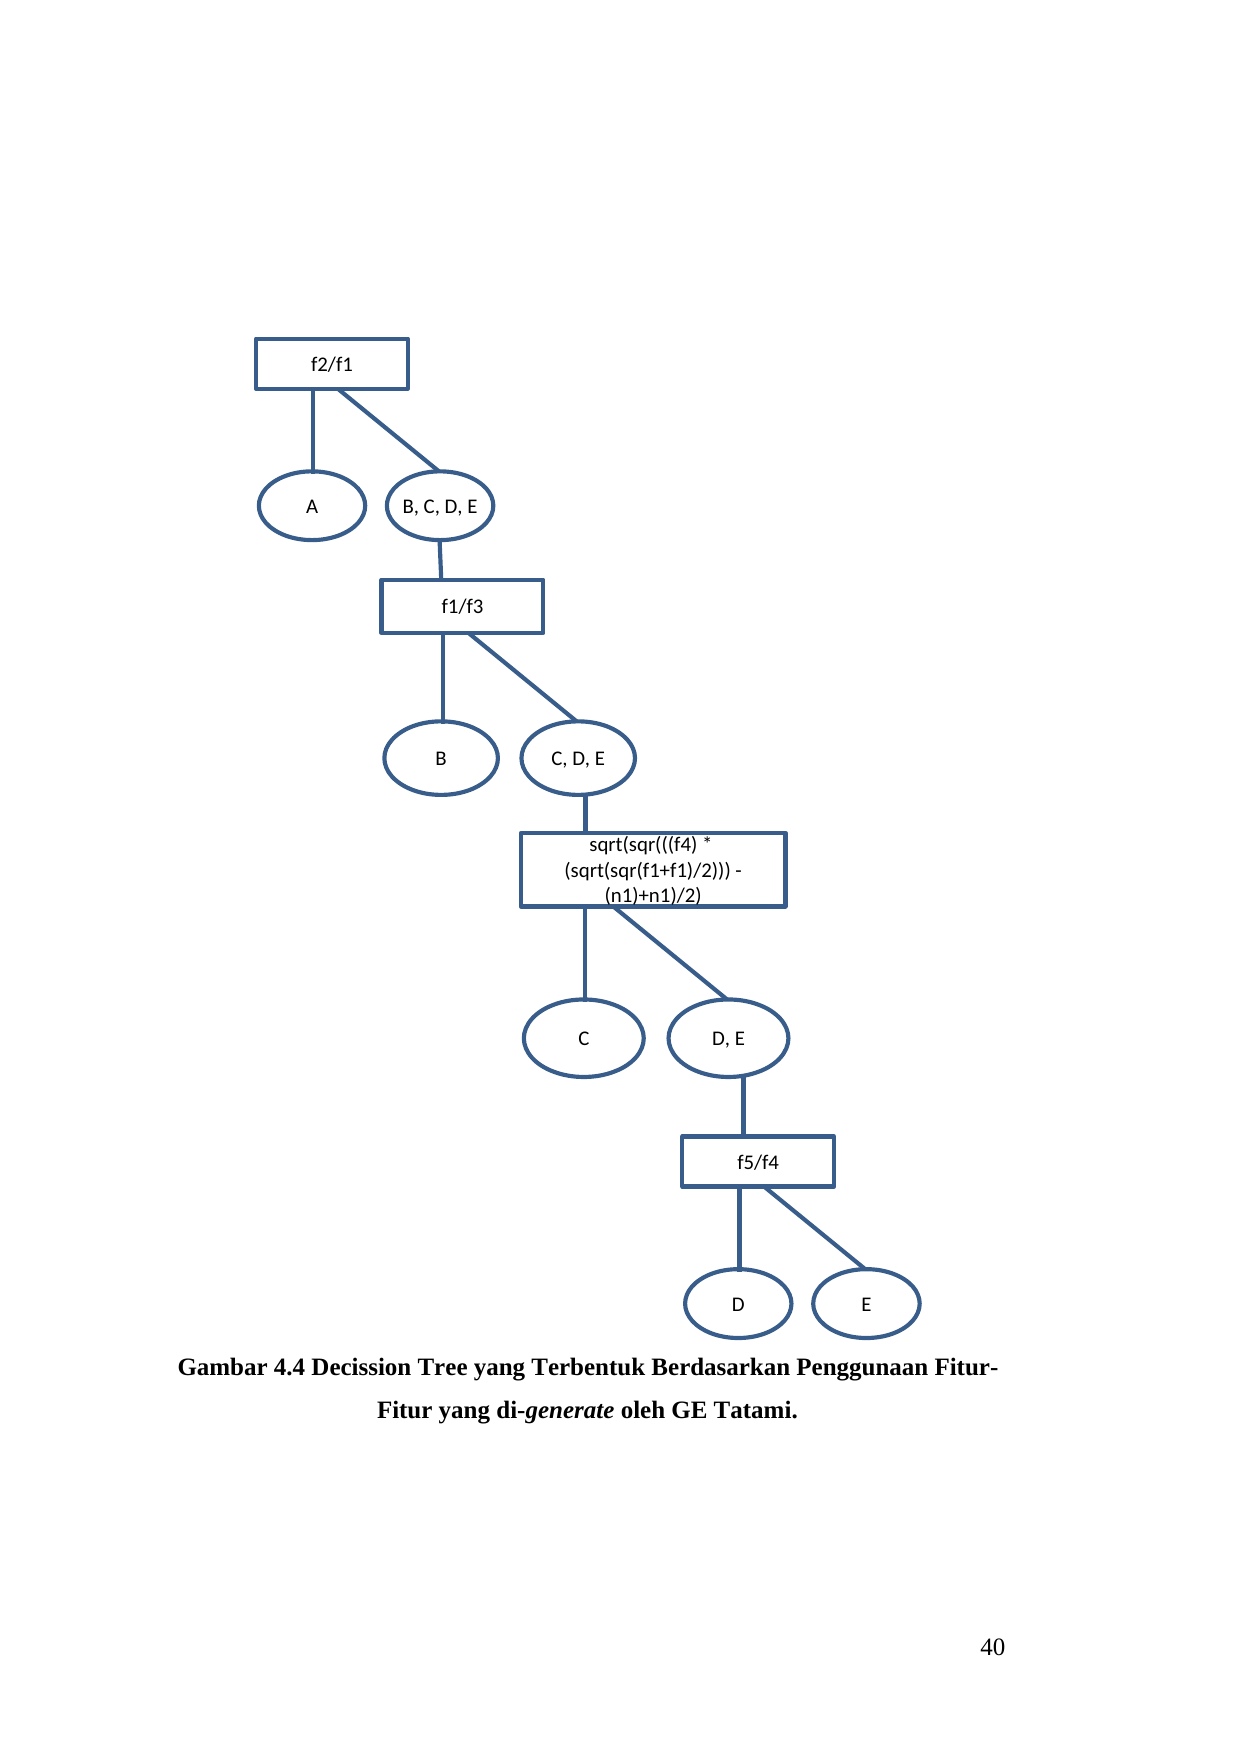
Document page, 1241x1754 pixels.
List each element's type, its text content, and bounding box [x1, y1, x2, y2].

text Gambar 4.4 Decission Tree yang Terbentuk Berdasarkan Penggunaan Fitur-Fitur yang di-generate oleh GE Tatami. [169, 1352, 1005, 1424]
